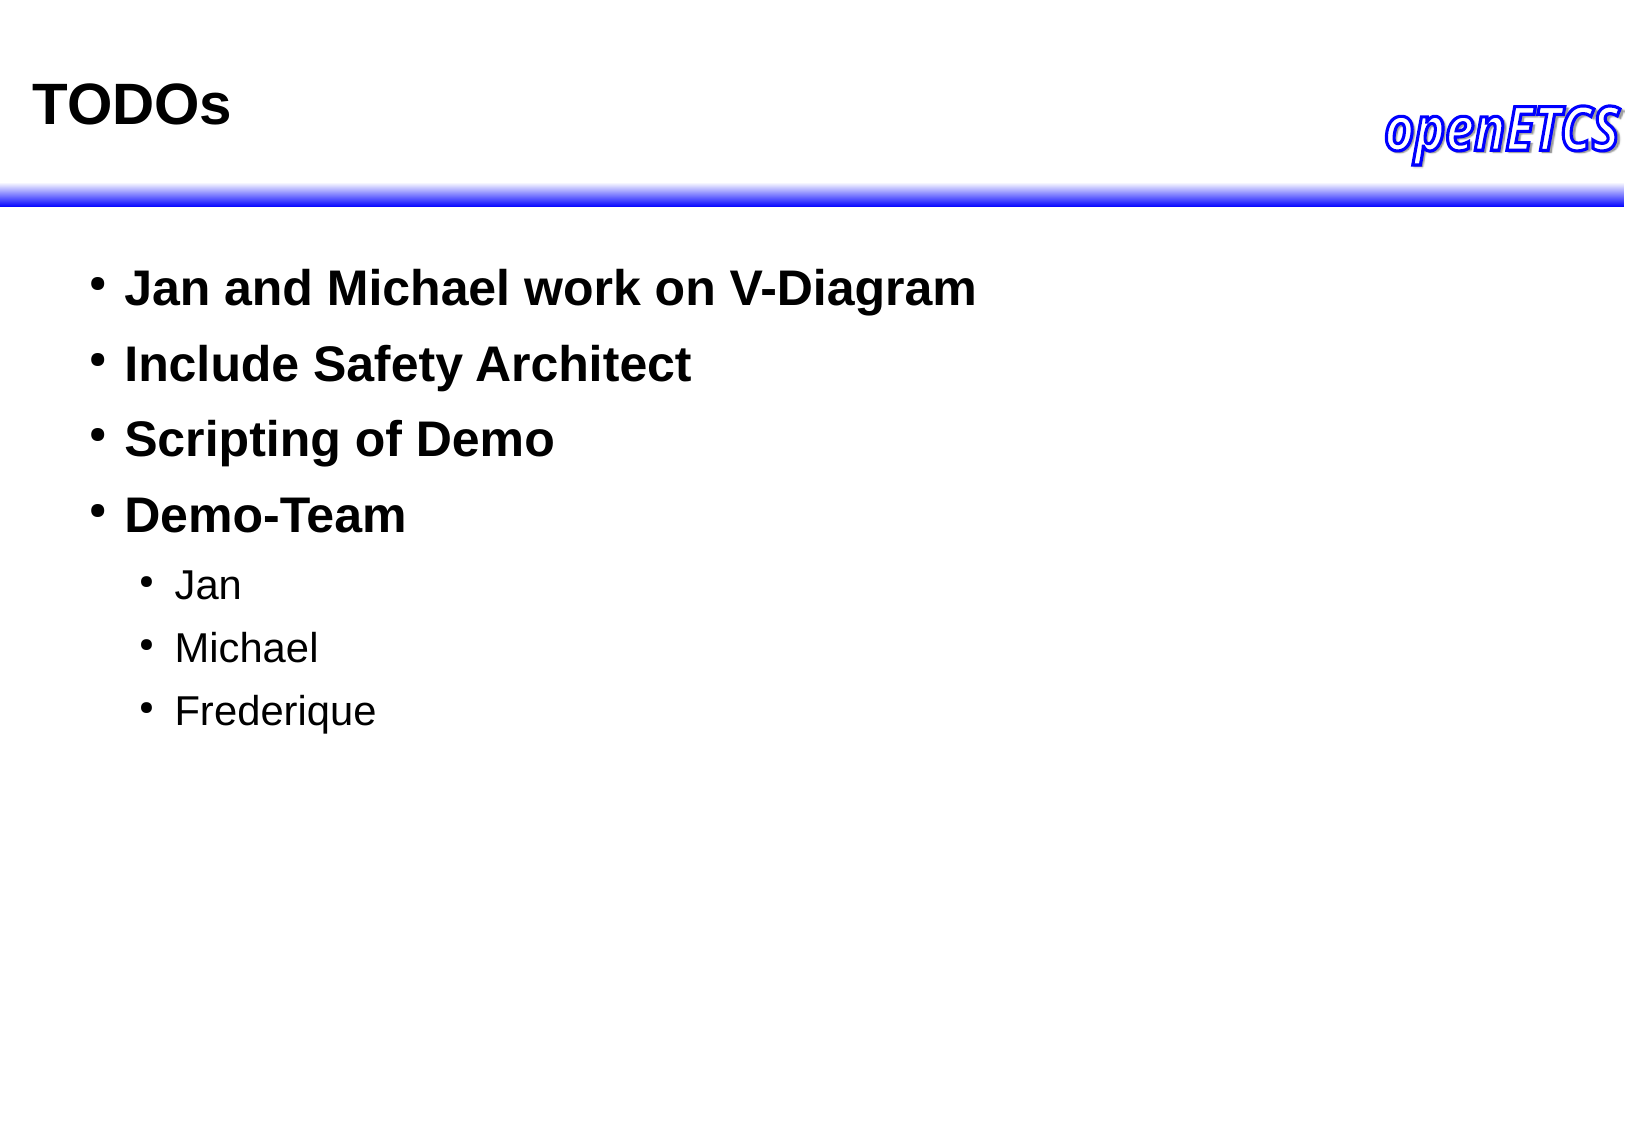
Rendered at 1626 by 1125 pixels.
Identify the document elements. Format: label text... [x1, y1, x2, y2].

title TODOs [32, 66, 1356, 173]
list Jan and Michael work on V-Diagram Include Safety Architect Scripting of Demo Demo-Team Jan Michael Frederique [32, 255, 1593, 908]
